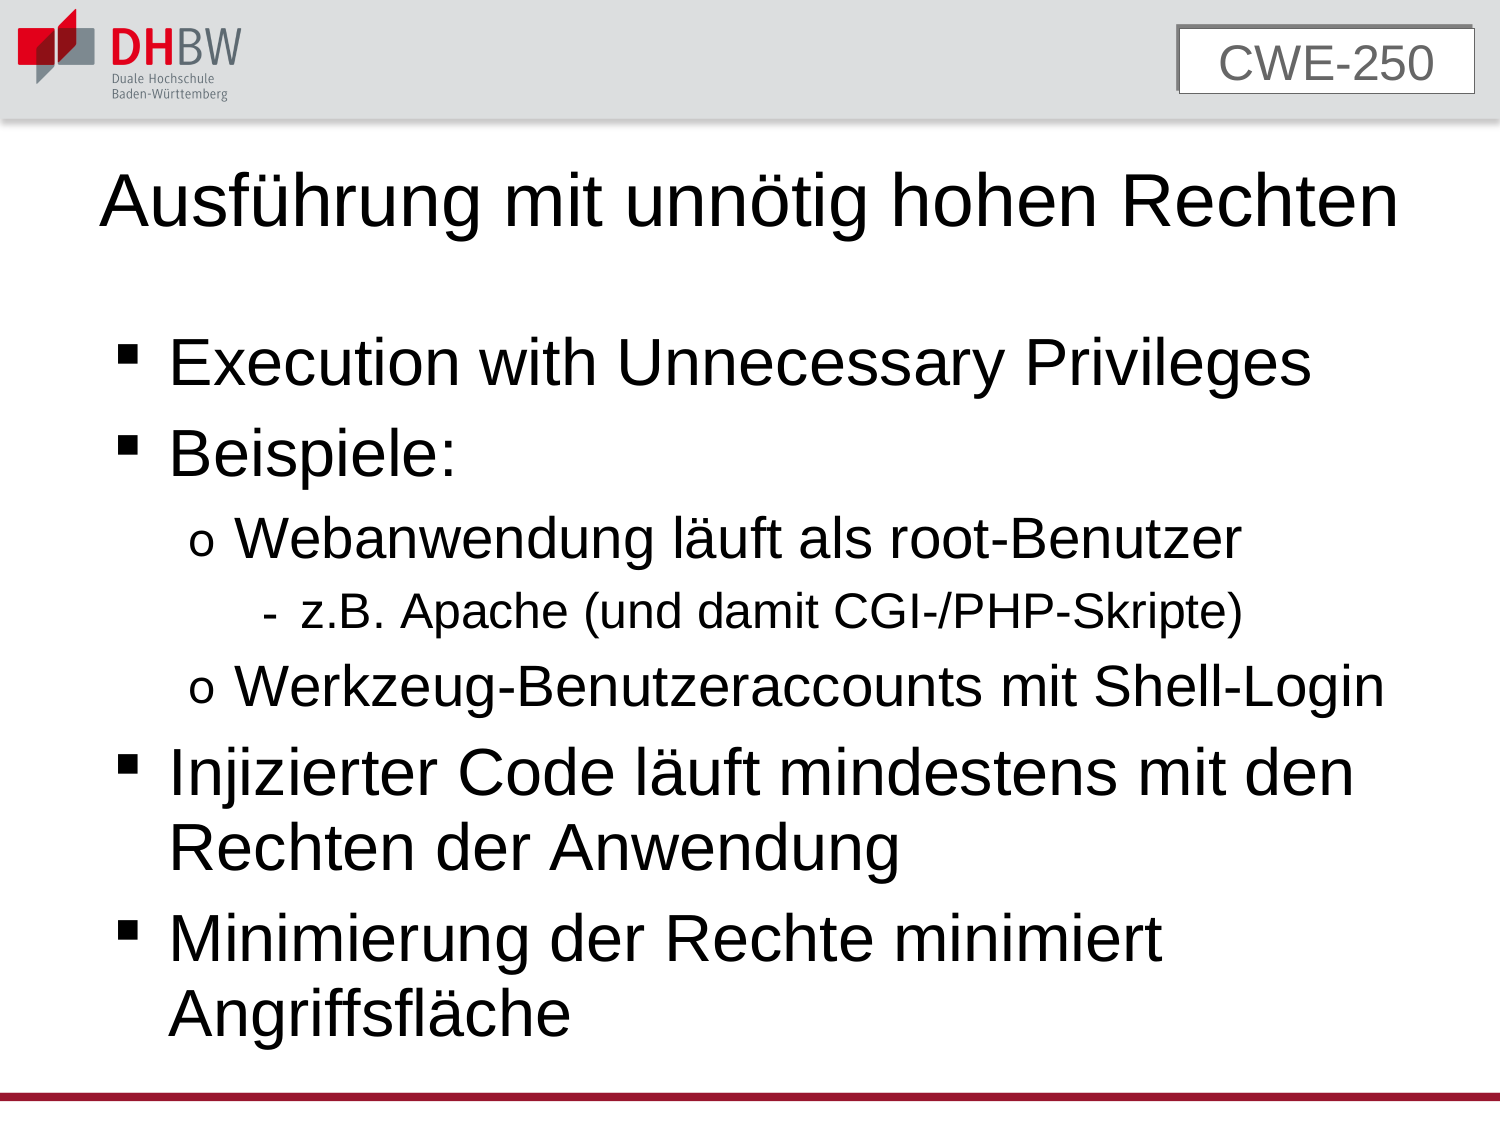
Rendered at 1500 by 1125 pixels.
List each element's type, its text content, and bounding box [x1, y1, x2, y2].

list Execution with Unnecessary Privileges Beispiele: Webanwendung läuft als root-Benutzer z.B. Apache (und damit CGI-/PHP-Skripte) Werkzeug-Benutzeraccounts mit Shell-Login Injizierter Code läuft mindestens mit den Rechten der Anwendung Minimierung der Rechte minimiert Angriffsfläche [112, 324, 1388, 1051]
text_box CWE-250 [1179, 28, 1475, 94]
picture [0, 0, 1500, 134]
title Ausführung mit unnötig hohen Rechten [0, 134, 1500, 266]
picture [0, 266, 1500, 1121]
